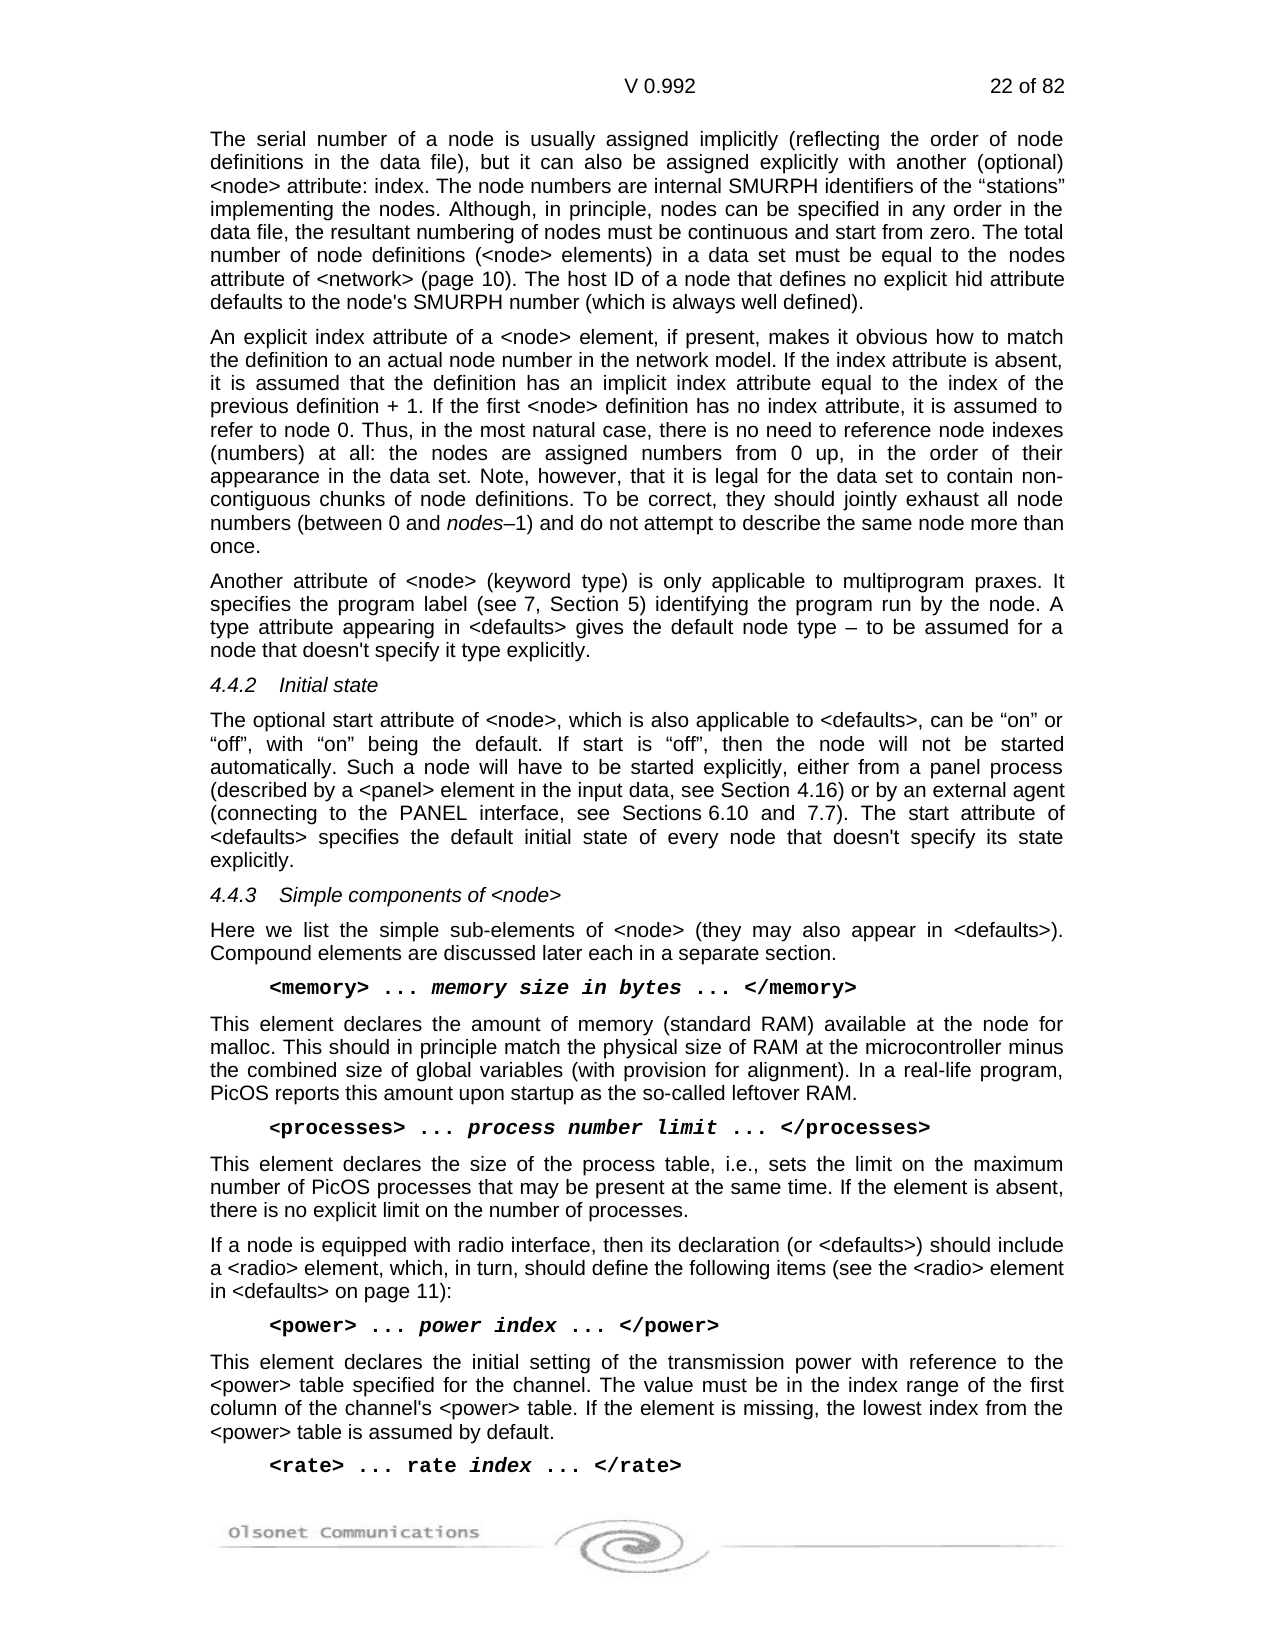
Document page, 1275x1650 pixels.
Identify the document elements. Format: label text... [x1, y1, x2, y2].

text <power> ... power index ... </power> [269, 1315, 1065, 1339]
text This element declares the initial setting of the transmission power with reference to the <power> table specified for the channel. The value must be in the index range of the first column of the channel's <power> table. If the element is missing, the lowest index from the <power> table is assumed by default. [210, 1351, 1065, 1443]
text This element declares the size of the process table, i.e., sets the limit on the maximum number of PicOS processes that may be present at the same time. If the element is absent, there is no explicit limit on the number of processes. [210, 1152, 1065, 1222]
text This element declares the amount of memory (standard RAM) available at the node for malloc. This should in principle match the physical size of RAM at the microcontroller minus the combined size of global variables (with provision for alignment). In a real-life program, PicOS reports this amount upon startup as the so-called leftover RAM. [210, 1012, 1065, 1105]
text <memory> ... memory size in bytes ... </memory> [269, 977, 1065, 1000]
text An explicit index attribute of a <node> element, if present, makes it obvious how to match the definition to an actual node number in the network model. If the index attribute is absent, it is assumed that the definition has an implicit index attribute equal to the index of the previous definition + 1. If the first <node> definition has no index attribute, it is assumed to refer to node 0. Thus, in the most natural case, there is no need to reference node indexes (numbers) at all: the nodes are assigned numbers from 0 up, in the order of their appearance in the data set. Note, however, that it is legal for the data set to contain non-contiguous chunks of node definitions. To be correct, they should jointly exhaust all node numbers (between 0 and nodes–1) and do not attempt to describe the same node more than once. [210, 325, 1065, 558]
subtitle Initial state [210, 674, 1065, 697]
text If a node is equipped with radio interface, then its declaration (or <defaults>) should include a <radio> element, which, in turn, should define the following items (see the <radio> element in <defaults> on page 11): [210, 1234, 1065, 1303]
picture [210, 1504, 1065, 1596]
text Another attribute of <node> (keyword type) is only applicable to multiprogram praxes. It specifies the program label (see 7, Section 5) identifying the program run by the node. A type attribute appearing in <defaults> gives the default node type – to be assumed for a node that doesn't specify it type explicitly. [210, 569, 1065, 662]
text The optional start attribute of <node>, which is also applicable to <defaults>, can be “on” or “off”, with “on” being the default. If start is “off”, then the node will not be started automatically. Such a node will have to be started explicitly, either from a panel process (described by a <panel> element in the input data, see Section 4.16) or by an external agent (connecting to the PANEL interface, see Sections 6.10 and 7.7). The start attribute of <defaults> specifies the default initial state of every node that doesn't specify its state explicitly. [210, 709, 1065, 872]
text <processes> ... process number limit ... </processes> [269, 1117, 1065, 1140]
subtitle Simple components of <node> [210, 883, 1065, 907]
text The serial number of a node is usually assigned implicitly (reflecting the order of node definitions in the data file), but it can also be assigned explicitly with another (optional) <node> attribute: index. The node numbers are internal SMURPH identifiers of the “stations” implementing the nodes. Although, in principle, nodes can be specified in any order in the data file, the resultant numbering of nodes must be continuous and start from zero. The total number of node definitions (<node> elements) in a data set must be equal to the nodes attribute of <network> (page 10). The host ID of a node that defines no explicit hid attribute defaults to the node's SMURPH number (which is always well defined). [210, 128, 1065, 313]
text Here we list the simple sub-elements of <node> (they may also appear in <defaults>). Compound elements are discussed later each in a separate section. [210, 918, 1065, 965]
text <rate> ... rate index ... </rate> [269, 1455, 1065, 1479]
